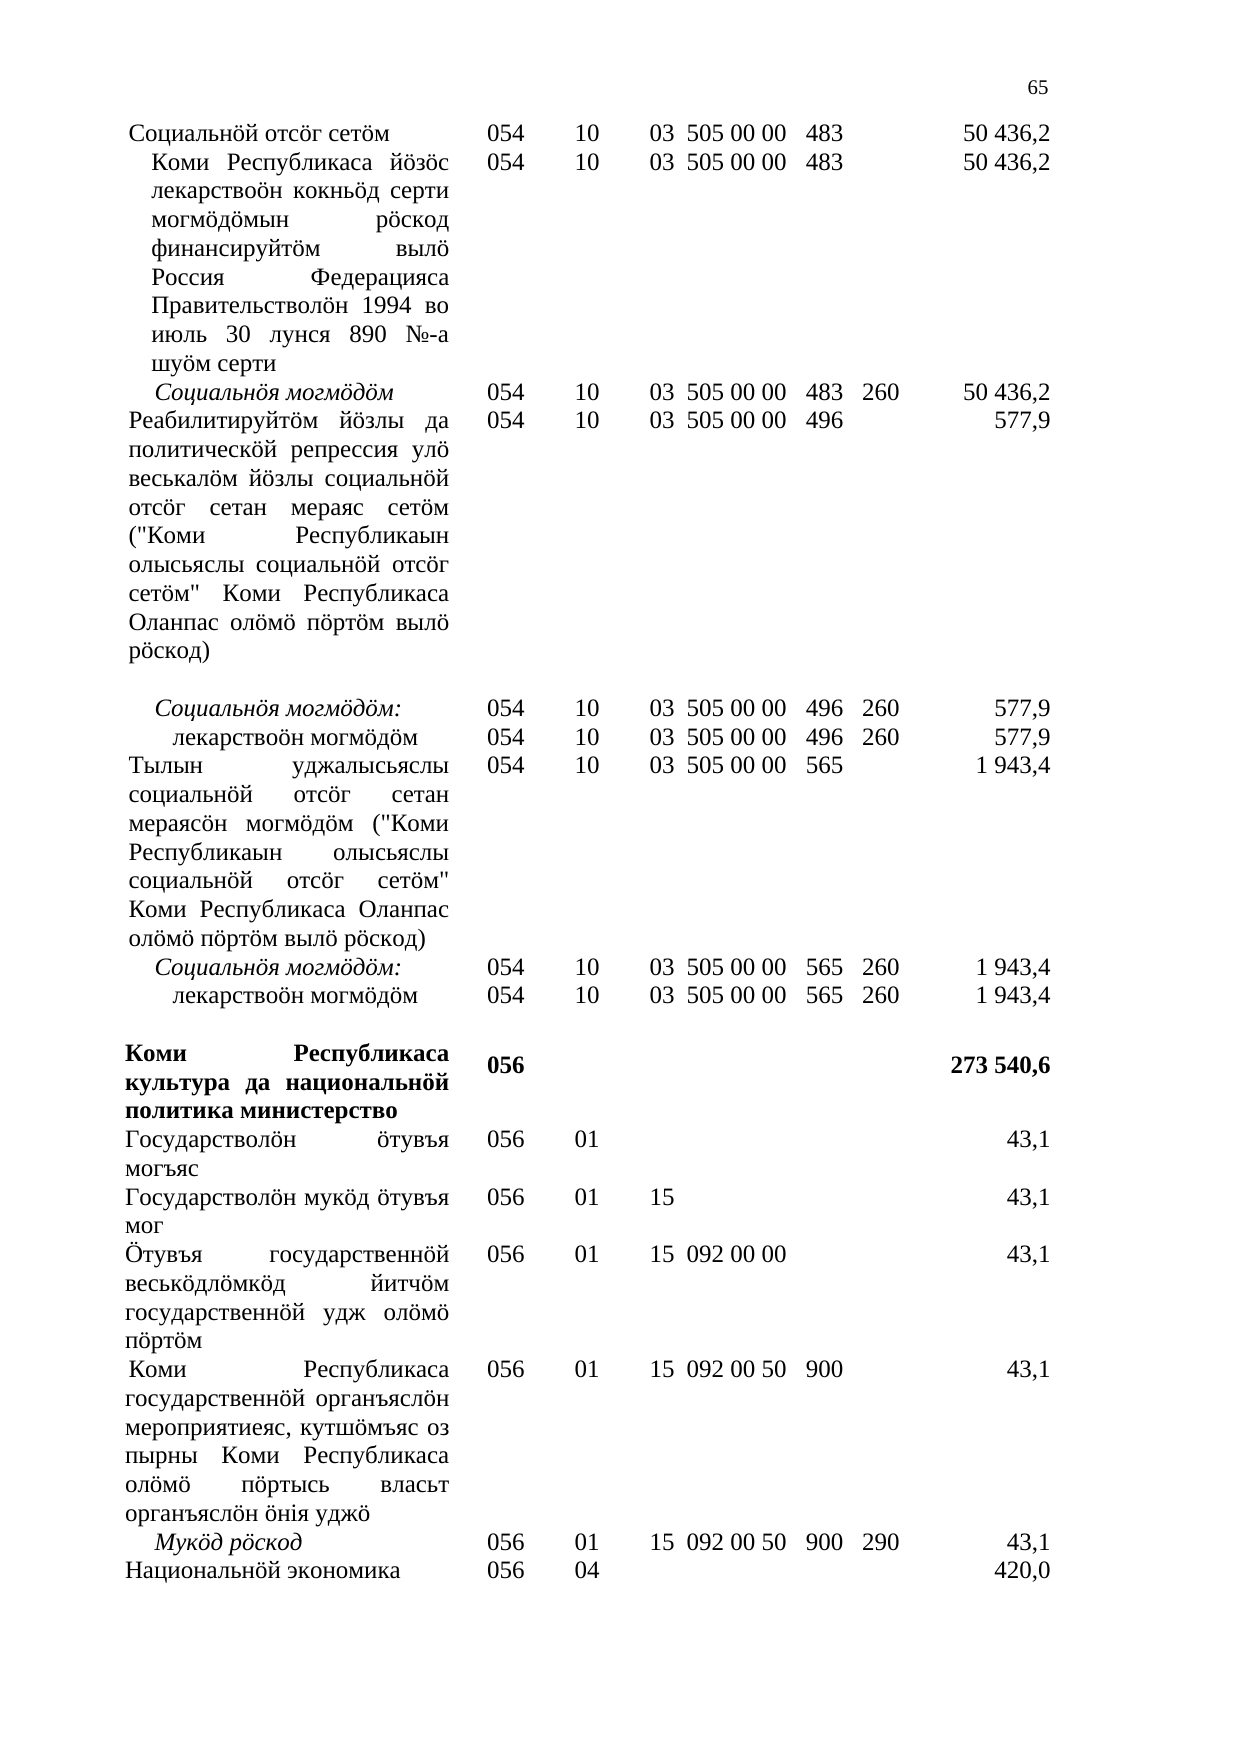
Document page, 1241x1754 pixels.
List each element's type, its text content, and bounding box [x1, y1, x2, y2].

table_cell 01 [530, 1124, 605, 1182]
table_cell 056 [455, 1124, 530, 1182]
table_cell 092 00 50 [680, 1354, 793, 1527]
table_cell 505 00 00 [680, 147, 793, 377]
table_cell 420,0 [905, 1556, 1056, 1584]
table_cell [849, 751, 905, 952]
table_cell 054 [455, 952, 530, 981]
table_cell Государстволöн мукöд öтувъя мог [119, 1182, 455, 1239]
table_cell 43,1 [905, 1239, 1056, 1354]
table_cell 056 [455, 1527, 530, 1556]
table_cell 260 [849, 693, 905, 722]
table_cell 10 [530, 693, 605, 722]
table_cell 565 [793, 952, 849, 981]
table_cell 505 00 00 [680, 693, 793, 722]
table_cell 290 [849, 1527, 905, 1556]
table_cell 260 [849, 981, 905, 1038]
table_cell 10 [530, 118, 605, 147]
table_cell 577,9 [905, 693, 1056, 722]
table_cell 054 [455, 406, 530, 693]
table_cell [605, 1556, 680, 1584]
table_cell 505 00 00 [680, 406, 793, 693]
table_cell 260 [849, 952, 905, 981]
table_cell 03 [605, 377, 680, 406]
table_cell 03 [605, 952, 680, 981]
table_cell 03 [605, 693, 680, 722]
table_cell [849, 118, 905, 147]
table_cell Коми Республикаса государственнöй органъяслöн мероприятиеяс, кутшöмъяс оз пырны Коми Республикаса олöмö пöртысь власьт органъяслöн öнія уджö [119, 1354, 455, 1527]
table_cell [849, 1556, 905, 1584]
table_cell 10 [530, 377, 605, 406]
table_cell 900 [793, 1354, 849, 1527]
table_cell 01 [530, 1527, 605, 1556]
table_cell Öтувъя государственнöй веськöдлöмкöд йитчöм государственнöй удж олöмö пöртöм [119, 1239, 455, 1354]
table_cell 483 [793, 377, 849, 406]
table_cell 483 [793, 147, 849, 377]
table_cell 43,1 [905, 1527, 1056, 1556]
table_cell 505 00 00 [680, 952, 793, 981]
table_cell 260 [849, 722, 905, 751]
table_cell 054 [455, 722, 530, 751]
table_cell 10 [530, 147, 605, 377]
table_cell 50 436,2 [905, 147, 1056, 377]
table_cell 1 943,4 [905, 751, 1056, 952]
table_cell 505 00 00 [680, 722, 793, 751]
table_cell Социальнöя могмöдöм: [119, 693, 455, 722]
table_cell 260 [849, 377, 905, 406]
table_cell 03 [605, 981, 680, 1038]
table_cell [849, 1182, 905, 1239]
table_cell 054 [455, 118, 530, 147]
table_cell 900 [793, 1527, 849, 1556]
table_cell 056 [455, 1038, 530, 1124]
table_cell 01 [530, 1239, 605, 1354]
table_cell [849, 1239, 905, 1354]
table_cell 01 [530, 1354, 605, 1527]
table_cell 50 436,2 [905, 118, 1056, 147]
table_cell 03 [605, 118, 680, 147]
table_cell Социальнöя могмöдöм: [119, 952, 455, 981]
table_cell [849, 1124, 905, 1182]
table_cell 273 540,6 [905, 1038, 1056, 1124]
table_cell 483 [793, 118, 849, 147]
table_cell 092 00 50 [680, 1527, 793, 1556]
table_cell 565 [793, 981, 849, 1038]
table_cell 43,1 [905, 1354, 1056, 1527]
table_cell 15 [605, 1527, 680, 1556]
table_cell 01 [530, 1182, 605, 1239]
table_cell [793, 1556, 849, 1584]
table_cell 505 00 00 [680, 981, 793, 1038]
table_cell Государстволöн öтувъя могъяс [119, 1124, 455, 1182]
table_cell [793, 1038, 849, 1124]
table_cell 496 [793, 693, 849, 722]
table_cell Национальнöй экономика [119, 1556, 455, 1584]
table_cell [793, 1182, 849, 1239]
table_cell 577,9 [905, 406, 1056, 693]
table_cell 496 [793, 722, 849, 751]
table_cell 10 [530, 751, 605, 952]
table_cell 10 [530, 406, 605, 693]
table_cell Тылын уджалысьяслы социальнöй отсöг сетан мераясöн могмöдöм ("Коми Республикаын олысьяслы социальнöй отсöг сетöм" Коми Республикаса Оланпас олöмö пöртöм вылö рöскод) [119, 751, 455, 952]
table_cell Социальнöй отсöг сетöм [119, 118, 455, 147]
table_cell 50 436,2 [905, 377, 1056, 406]
table_cell лекарствоöн могмöдöм [119, 722, 455, 751]
table_cell 10 [530, 981, 605, 1038]
table_cell Мукöд рöскод [119, 1527, 455, 1556]
table_cell 565 [793, 751, 849, 952]
table_cell [793, 1239, 849, 1354]
table_cell 505 00 00 [680, 377, 793, 406]
table_cell 43,1 [905, 1182, 1056, 1239]
table_cell 056 [455, 1556, 530, 1584]
table_cell [849, 1038, 905, 1124]
table_cell 054 [455, 377, 530, 406]
table_cell [849, 147, 905, 377]
table_cell Коми Республикаса йöзöс лекарствоöн кокньöд серти могмöдöмын рöскод финансируйтöм вылö Россия Федерацияса Правительстволöн 1994 во июль 30 лунся 890 №-а шуöм серти [119, 147, 455, 377]
table_cell [680, 1182, 793, 1239]
table_cell 054 [455, 981, 530, 1038]
table_cell 03 [605, 147, 680, 377]
table_cell 15 [605, 1354, 680, 1527]
table_cell 04 [530, 1556, 605, 1584]
table_cell 092 00 00 [680, 1239, 793, 1354]
table_cell Коми Республикаса культура да национальнöй политика министерство [119, 1038, 455, 1124]
table_cell лекарствоöн могмöдöм [119, 981, 455, 1038]
table_cell 03 [605, 406, 680, 693]
table_cell 577,9 [905, 722, 1056, 751]
table_cell 056 [455, 1354, 530, 1527]
table_cell Реабилитируйтöм йöзлы да политическöй репрессия улö веськалöм йöзлы социальнöй отсöг сетан мераяс сетöм ("Коми Республикаын олысьяслы социальнöй отсöг сетöм" Коми Республикаса Оланпас олöмö пöртöм вылö рöскод) [119, 406, 455, 693]
table_cell 505 00 00 [680, 751, 793, 952]
table_cell [680, 1556, 793, 1584]
table_cell [849, 406, 905, 693]
table_cell 505 00 00 [680, 118, 793, 147]
table_cell 054 [455, 751, 530, 952]
table_cell [680, 1038, 793, 1124]
table_cell 10 [530, 952, 605, 981]
table_cell 496 [793, 406, 849, 693]
table_cell 1 943,4 [905, 952, 1056, 981]
table_cell 03 [605, 722, 680, 751]
table_cell 15 [605, 1239, 680, 1354]
table_cell [849, 1354, 905, 1527]
table_cell 054 [455, 693, 530, 722]
table_cell 43,1 [905, 1124, 1056, 1182]
table_cell [605, 1038, 680, 1124]
table_cell [793, 1124, 849, 1182]
table_cell [530, 1038, 605, 1124]
table_cell 054 [455, 147, 530, 377]
table_cell [605, 1124, 680, 1182]
table_cell Социальнöя могмöдöм [119, 377, 455, 406]
table_cell 15 [605, 1182, 680, 1239]
table_cell 1 943,4 [905, 981, 1056, 1038]
table_cell 056 [455, 1182, 530, 1239]
table_cell [680, 1124, 793, 1182]
table_cell 056 [455, 1239, 530, 1354]
table_cell 10 [530, 722, 605, 751]
table_cell 03 [605, 751, 680, 952]
